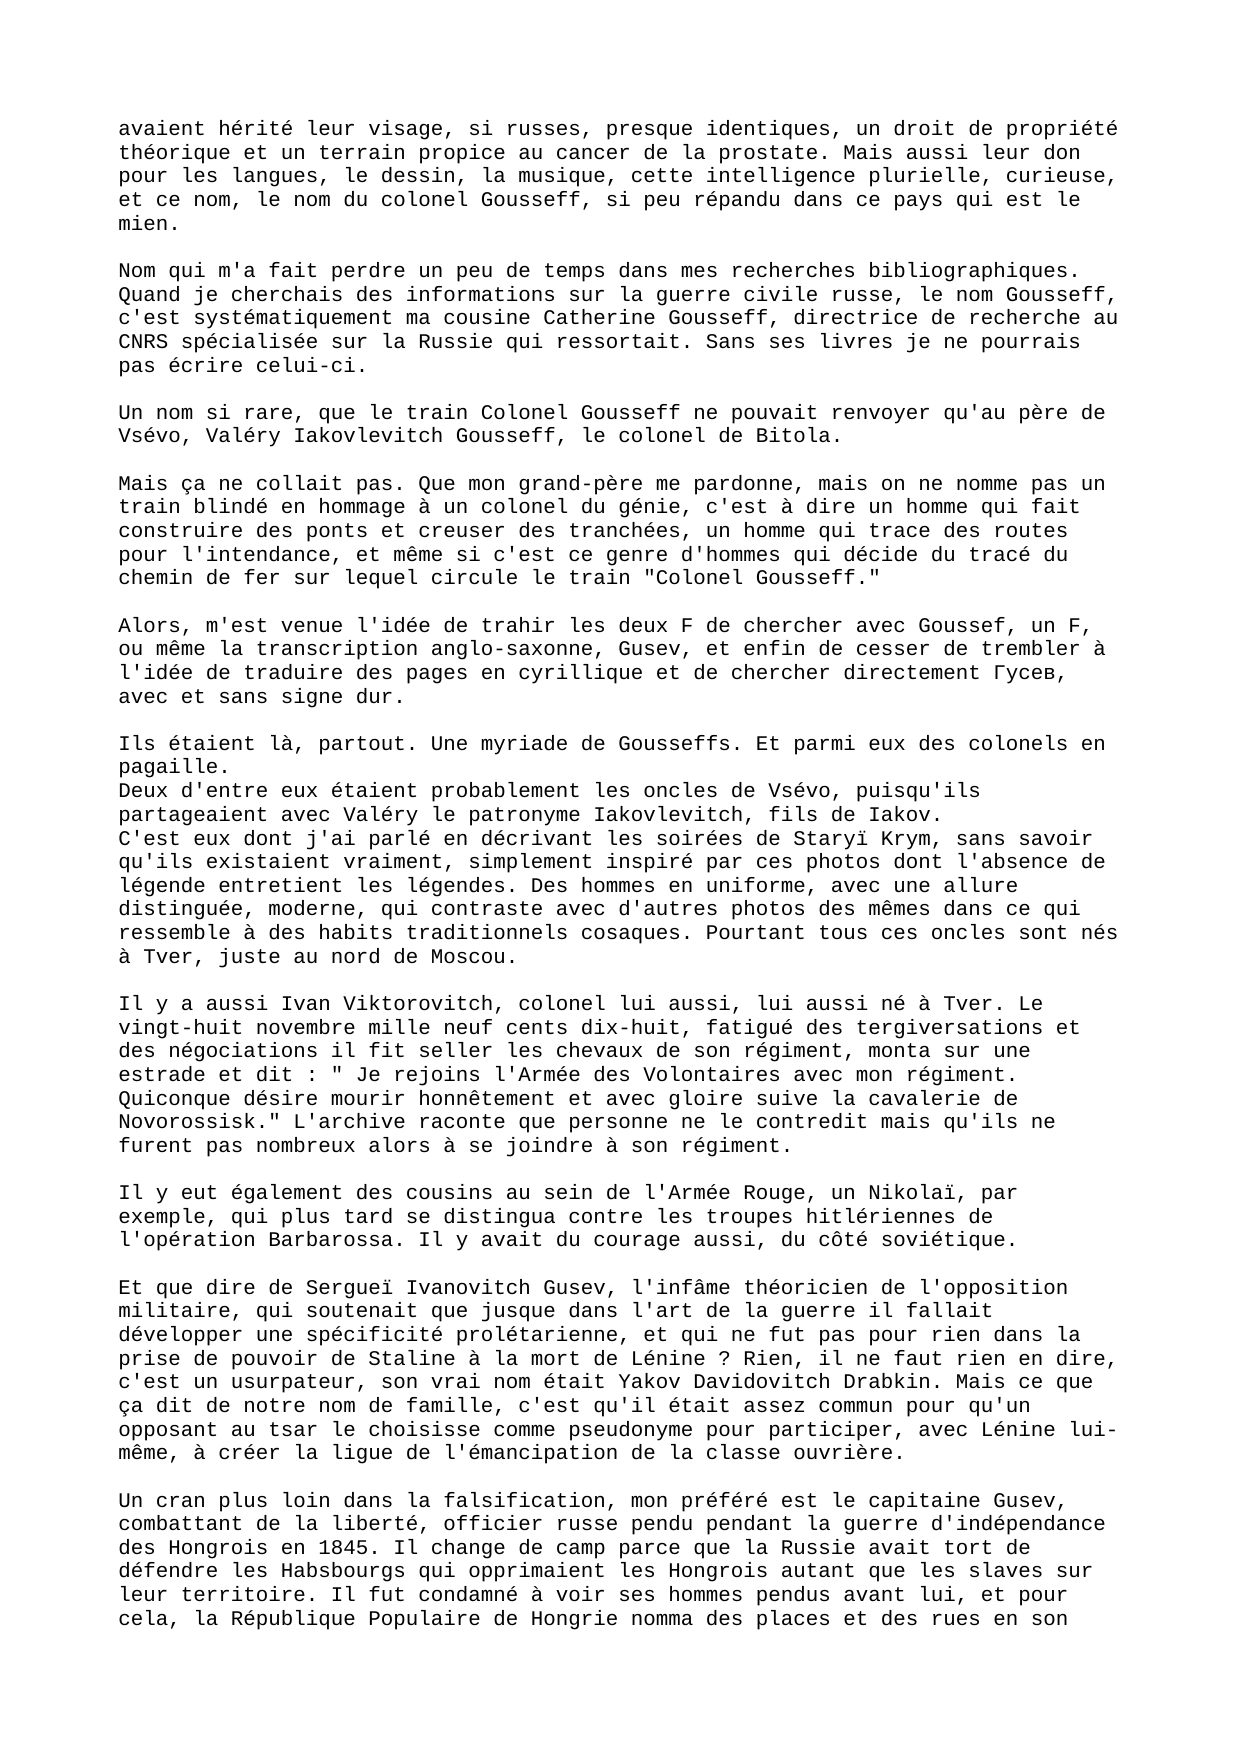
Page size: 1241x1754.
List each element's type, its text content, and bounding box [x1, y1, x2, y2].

text Un nom si rare, que le train Colonel Gousseff ne pouvait renvoyer qu'au père de Vsévo, Valéry Iakovlevitch Gousseff, le colonel de Bitola. [118, 402, 1122, 449]
text Ils étaient là, partout. Une myriade de Gousseffs. Et parmi eux des colonels en pagaille. [118, 733, 1122, 780]
text Nom qui m'a fait perdre un peu de temps dans mes recherches bibliographiques. Quand je cherchais des informations sur la guerre civile russe, le nom Gousseff, c'est systématiquement ma cousine Catherine Gousseff, directrice de recherche au CNRS spécialisée sur la Russie qui ressortait. Sans ses livres je ne pourrais pas écrire celui-ci. [118, 260, 1122, 378]
text Mais ça ne collait pas. Que mon grand-père me pardonne, mais on ne nomme pas un train blindé en hommage à un colonel du génie, c'est à dire un homme qui fait construire des ponts et creuser des tranchées, un homme qui trace des routes pour l'intendance, et même si c'est ce genre d'hommes qui décide du tracé du chemin de fer sur lequel circule le train "Colonel Gousseff." [118, 473, 1122, 591]
text Alors, m'est venue l'idée de trahir les deux F de chercher avec Goussef, un F, ou même la transcription anglo-saxonne, Gusev, et enfin de cesser de trembler à l'idée de traduire des pages en cyrillique et de chercher directement Гусев, avec et sans signe dur. [118, 615, 1122, 709]
text Et que dire de Sergueï Ivanovitch Gusev, l'infâme théoricien de l'opposition militaire, qui soutenait que jusque dans l'art de la guerre il fallait développer une spécificité prolétarienne, et qui ne fut pas pour rien dans la prise de pouvoir de Staline à la mort de Lénine ? Rien, il ne faut rien en dire, c'est un usurpateur, son vrai nom était Yakov Davidovitch Drabkin. Mais ce que ça dit de notre nom de famille, c'est qu'il était assez commun pour qu'un opposant au tsar le choisisse comme pseudonyme pour participer, avec Lénine lui-même, à créer la ligue de l'émancipation de la classe ouvrière. [118, 1277, 1122, 1466]
text Deux d'entre eux étaient probablement les oncles de Vsévo, puisqu'ils partageaient avec Valéry le patronyme Iakovlevitch, fils de Iakov. [118, 780, 1122, 827]
text C'est eux dont j'ai parlé en décrivant les soirées de Staryï Krym, sans savoir qu'ils existaient vraiment, simplement inspiré par ces photos dont l'absence de légende entretient les légendes. Des hommes en uniforme, avec une allure distinguée, moderne, qui contraste avec d'autres photos des mêmes dans ce qui ressemble à des habits traditionnels cosaques. Pourtant tous ces oncles sont nés à Tver, juste au nord de Moscou. [118, 827, 1122, 969]
text avaient hérité leur visage, si russes, presque identiques, un droit de propriété théorique et un terrain propice au cancer de la prostate. Mais aussi leur don pour les langues, le dessin, la musique, cette intelligence plurielle, curieuse, et ce nom, le nom du colonel Gousseff, si peu répandu dans ce pays qui est le mien. [118, 118, 1122, 236]
text Il y a aussi Ivan Viktorovitch, colonel lui aussi, lui aussi né à Tver. Le vingt-huit novembre mille neuf cents dix-huit, fatigué des tergiversations et des négociations il fit seller les chevaux de son régiment, monta sur une estrade et dit : " Je rejoins l'Armée des Volontaires avec mon régiment. Quiconque désire mourir honnêtement et avec gloire suive la cavalerie de Novorossisk." L'archive raconte que personne ne le contredit mais qu'ils ne furent pas nombreux alors à se joindre à son régiment. [118, 993, 1122, 1158]
text Un cran plus loin dans la falsification, mon préféré est le capitaine Gusev, combattant de la liberté, officier russe pendu pendant la guerre d'indépendance des Hongrois en 1845. Il change de camp parce que la Russie avait tort de défendre les Habsbourgs qui opprimaient les Hongrois autant que les slaves sur leur territoire. Il fut condamné à voir ses hommes pendus avant lui, et pour cela, la République Populaire de Hongrie nomma des places et des rues en son [118, 1489, 1122, 1631]
text Il y eut également des cousins au sein de l'Armée Rouge, un Nikolaï, par exemple, qui plus tard se distingua contre les troupes hitlériennes de l'opération Barbarossa. Il y avait du courage aussi, du côté soviétique. [118, 1182, 1122, 1253]
